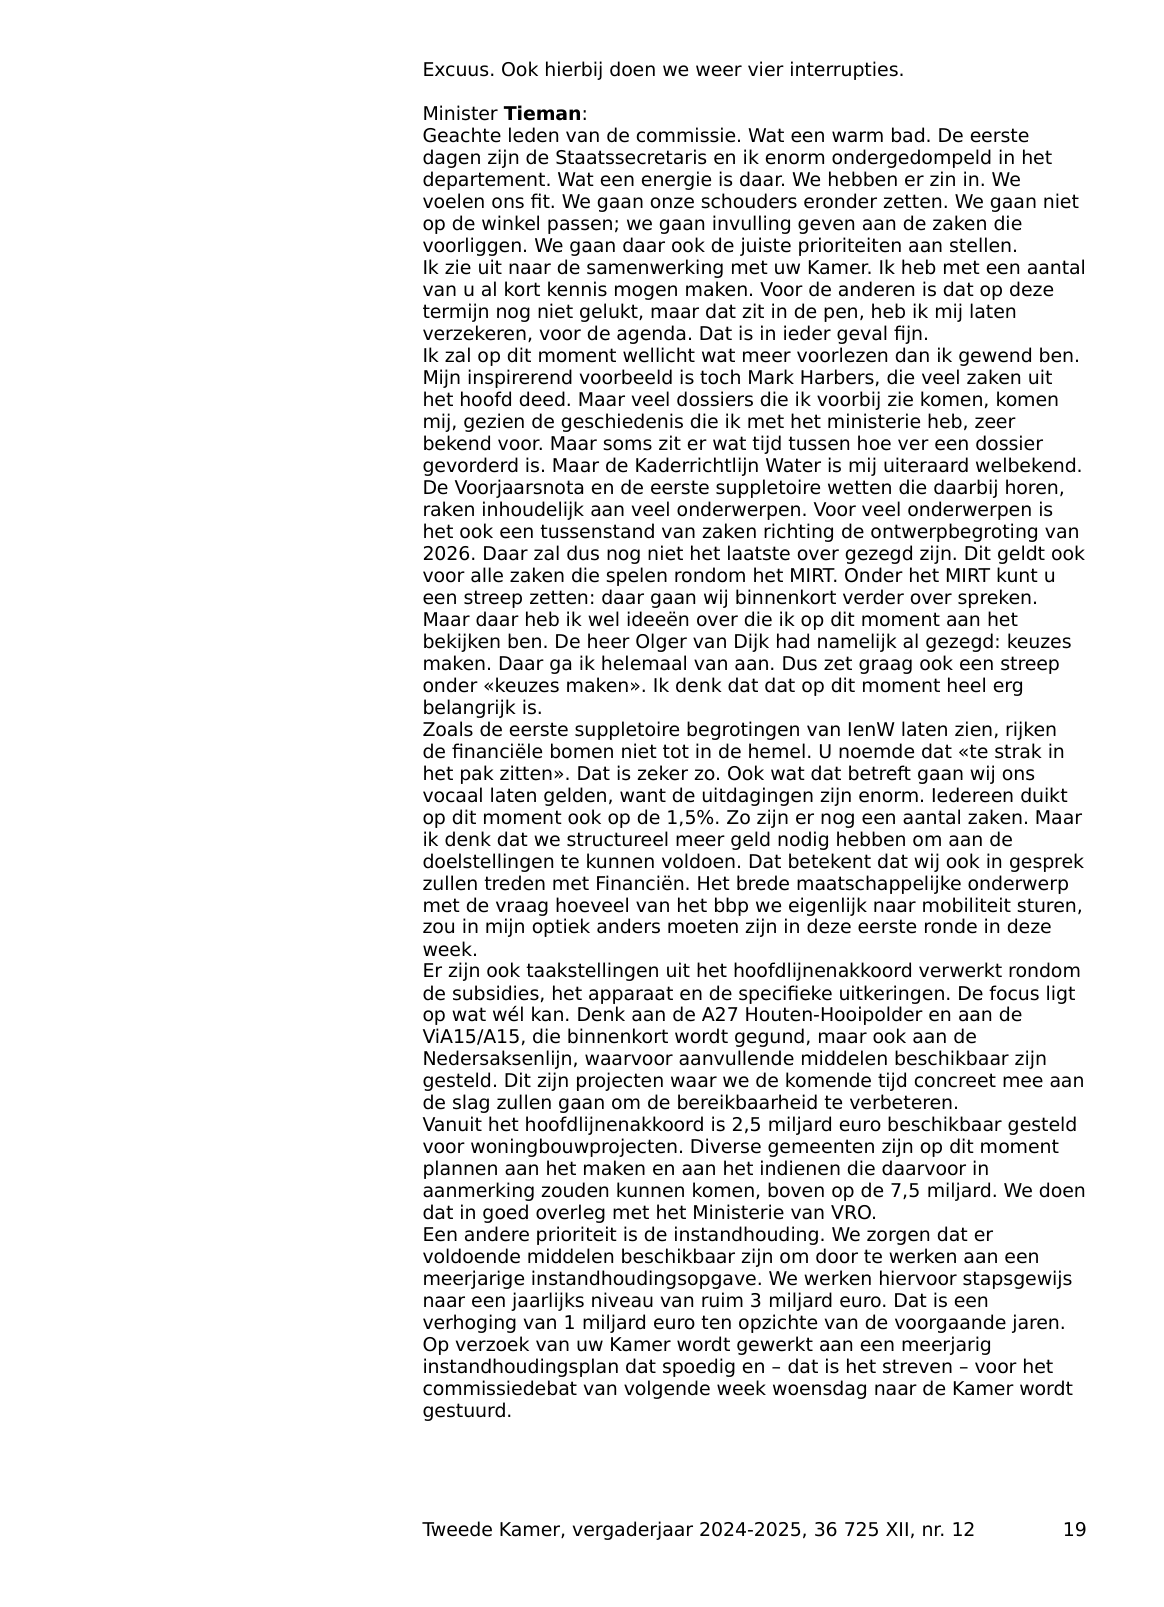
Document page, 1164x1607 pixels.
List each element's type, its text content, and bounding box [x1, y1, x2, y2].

text Ik zie uit naar de samenwerking met uw Kamer. Ik heb met een aantal van u al kort kennis mogen maken. Voor de anderen is dat op deze termijn nog niet gelukt, maar dat zit in de pen, heb ik mij laten verzekeren, voor de agenda. Dat is in ieder geval fijn. [422, 257, 1087, 345]
text Zoals de eerste suppletoire begrotingen van IenW laten zien, rijken de financiële bomen niet tot in de hemel. U noemde dat «te strak in het pak zitten». Dat is zeker zo. Ook wat dat betreft gaan wij ons vocaal laten gelden, want de uitdagingen zijn enorm. Iedereen duikt op dit moment ook op de 1,5%. Zo zijn er nog een aantal zaken. Maar ik denk dat we structureel meer geld nodig hebben om aan de doelstellingen te kunnen voldoen. Dat betekent dat wij ook in gesprek zullen treden met Financiën. Het brede maatschappelijke onderwerp met de vraag hoeveel van het bbp we eigenlijk naar mobiliteit sturen, zou in mijn optiek anders moeten zijn in deze eerste ronde in deze week. [422, 719, 1087, 960]
text Vanuit het hoofdlijnenakkoord is 2,5 miljard euro beschikbaar gesteld voor woningbouwprojecten. Diverse gemeenten zijn op dit moment plannen aan het maken en aan het indienen die daarvoor in aanmerking zouden kunnen komen, boven op de 7,5 miljard. We doen dat in goed overleg met het Ministerie van VRO. [422, 1114, 1087, 1224]
text Geachte leden van de commissie. Wat een warm bad. De eerste dagen zijn de Staatssecretaris en ik enorm ondergedompeld in het departement. Wat een energie is daar. We hebben er zin in. We voelen ons fit. We gaan onze schouders eronder zetten. We gaan niet op de winkel passen; we gaan invulling geven aan de zaken die voorliggen. We gaan daar ook de juiste prioriteiten aan stellen. [422, 125, 1087, 257]
text Minister Tieman: [422, 103, 1087, 125]
text De Voorjaarsnota en de eerste suppletoire wetten die daarbij horen, raken inhoudelijk aan veel onderwerpen. Voor veel onderwerpen is het ook een tussenstand van zaken richting de ontwerpbegroting van 2026. Daar zal dus nog niet het laatste over gezegd zijn. Dit geldt ook voor alle zaken die spelen rondom het MIRT. Onder het MIRT kunt u een streep zetten: daar gaan wij binnenkort verder over spreken. Maar daar heb ik wel ideeën over die ik op dit moment aan het bekijken ben. De heer Olger van Dijk had namelijk al gezegd: keuzes maken. Daar ga ik helemaal van aan. Dus zet graag ook een streep onder «keuzes maken». Ik denk dat dat op dit moment heel erg belangrijk is. [422, 477, 1087, 719]
text Ik zal op dit moment wellicht wat meer voorlezen dan ik gewend ben. Mijn inspirerend voorbeeld is toch Mark Harbers, die veel zaken uit het hoofd deed. Maar veel dossiers die ik voorbij zie komen, komen mij, gezien de geschiedenis die ik met het ministerie heb, zeer bekend voor. Maar soms zit er wat tijd tussen hoe ver een dossier gevorderd is. Maar de Kaderrichtlijn Water is mij uiteraard welbekend. [422, 345, 1087, 477]
text Een andere prioriteit is de instandhouding. We zorgen dat er voldoende middelen beschikbaar zijn om door te werken aan een meerjarige instandhoudingsopgave. We werken hiervoor stapsgewijs naar een jaarlijks niveau van ruim 3 miljard euro. Dat is een verhoging van 1 miljard euro ten opzichte van de voorgaande jaren. Op verzoek van uw Kamer wordt gewerkt aan een meerjarig instandhoudingsplan dat spoedig en – dat is het streven – voor het commissiedebat van volgende week woensdag naar de Kamer wordt gestuurd. [422, 1224, 1087, 1422]
text Er zijn ook taakstellingen uit het hoofdlijnenakkoord verwerkt rondom de subsidies, het apparaat en de specifieke uitkeringen. De focus ligt op wat wél kan. Denk aan de A27 Houten-Hooipolder en aan de ViA15/A15, die binnenkort wordt gegund, maar ook aan de Nedersaksenlijn, waarvoor aanvullende middelen beschikbaar zijn gesteld. Dit zijn projecten waar we de komende tijd concreet mee aan de slag zullen gaan om de bereikbaarheid te verbeteren. [422, 960, 1087, 1114]
text Excuus. Ook hierbij doen we weer vier interrupties. [422, 59, 1087, 81]
